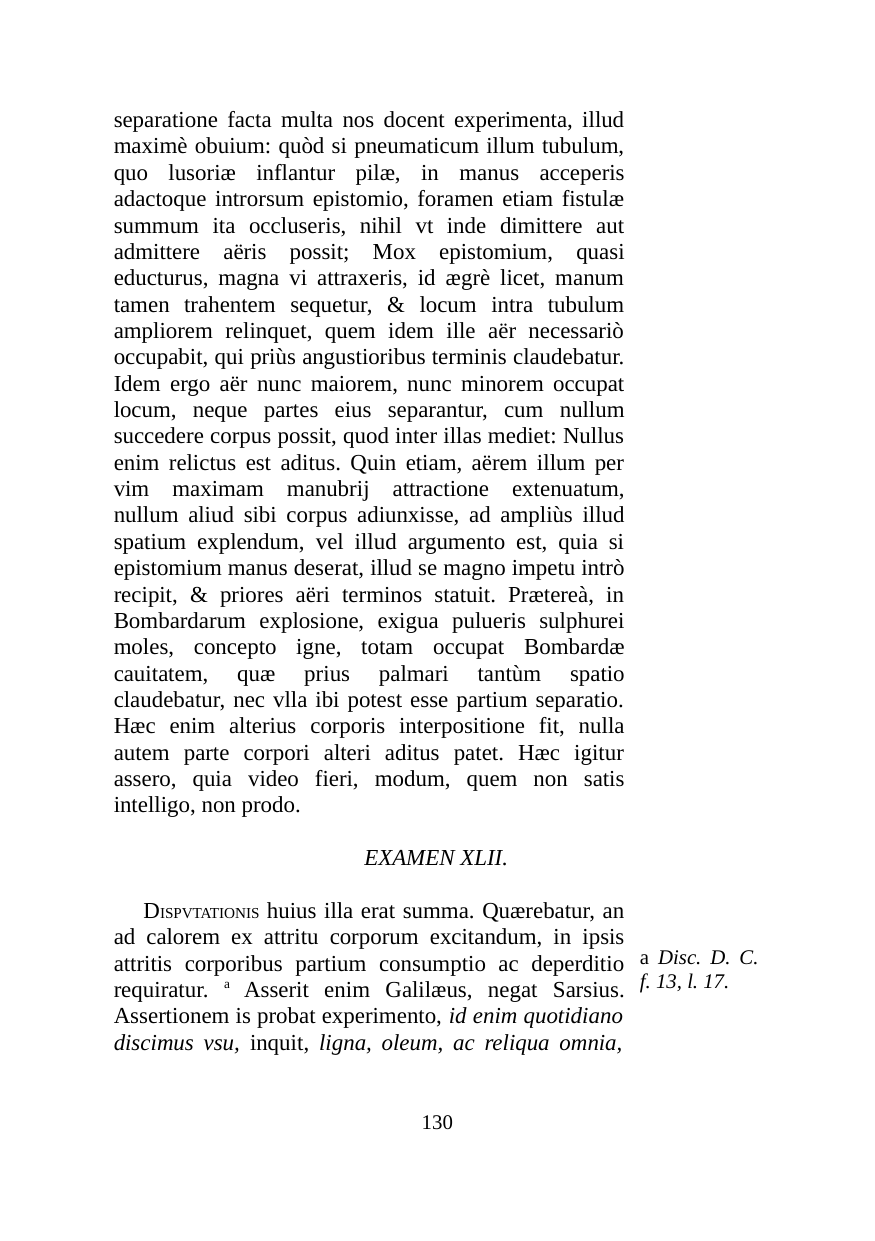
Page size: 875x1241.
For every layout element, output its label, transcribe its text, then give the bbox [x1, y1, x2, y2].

text EXAMEN XLII. [106, 844, 768, 871]
table_header a Disc. D. C. f. 13, l. 17. [632, 897, 768, 1065]
table_cell [632, 106, 768, 818]
